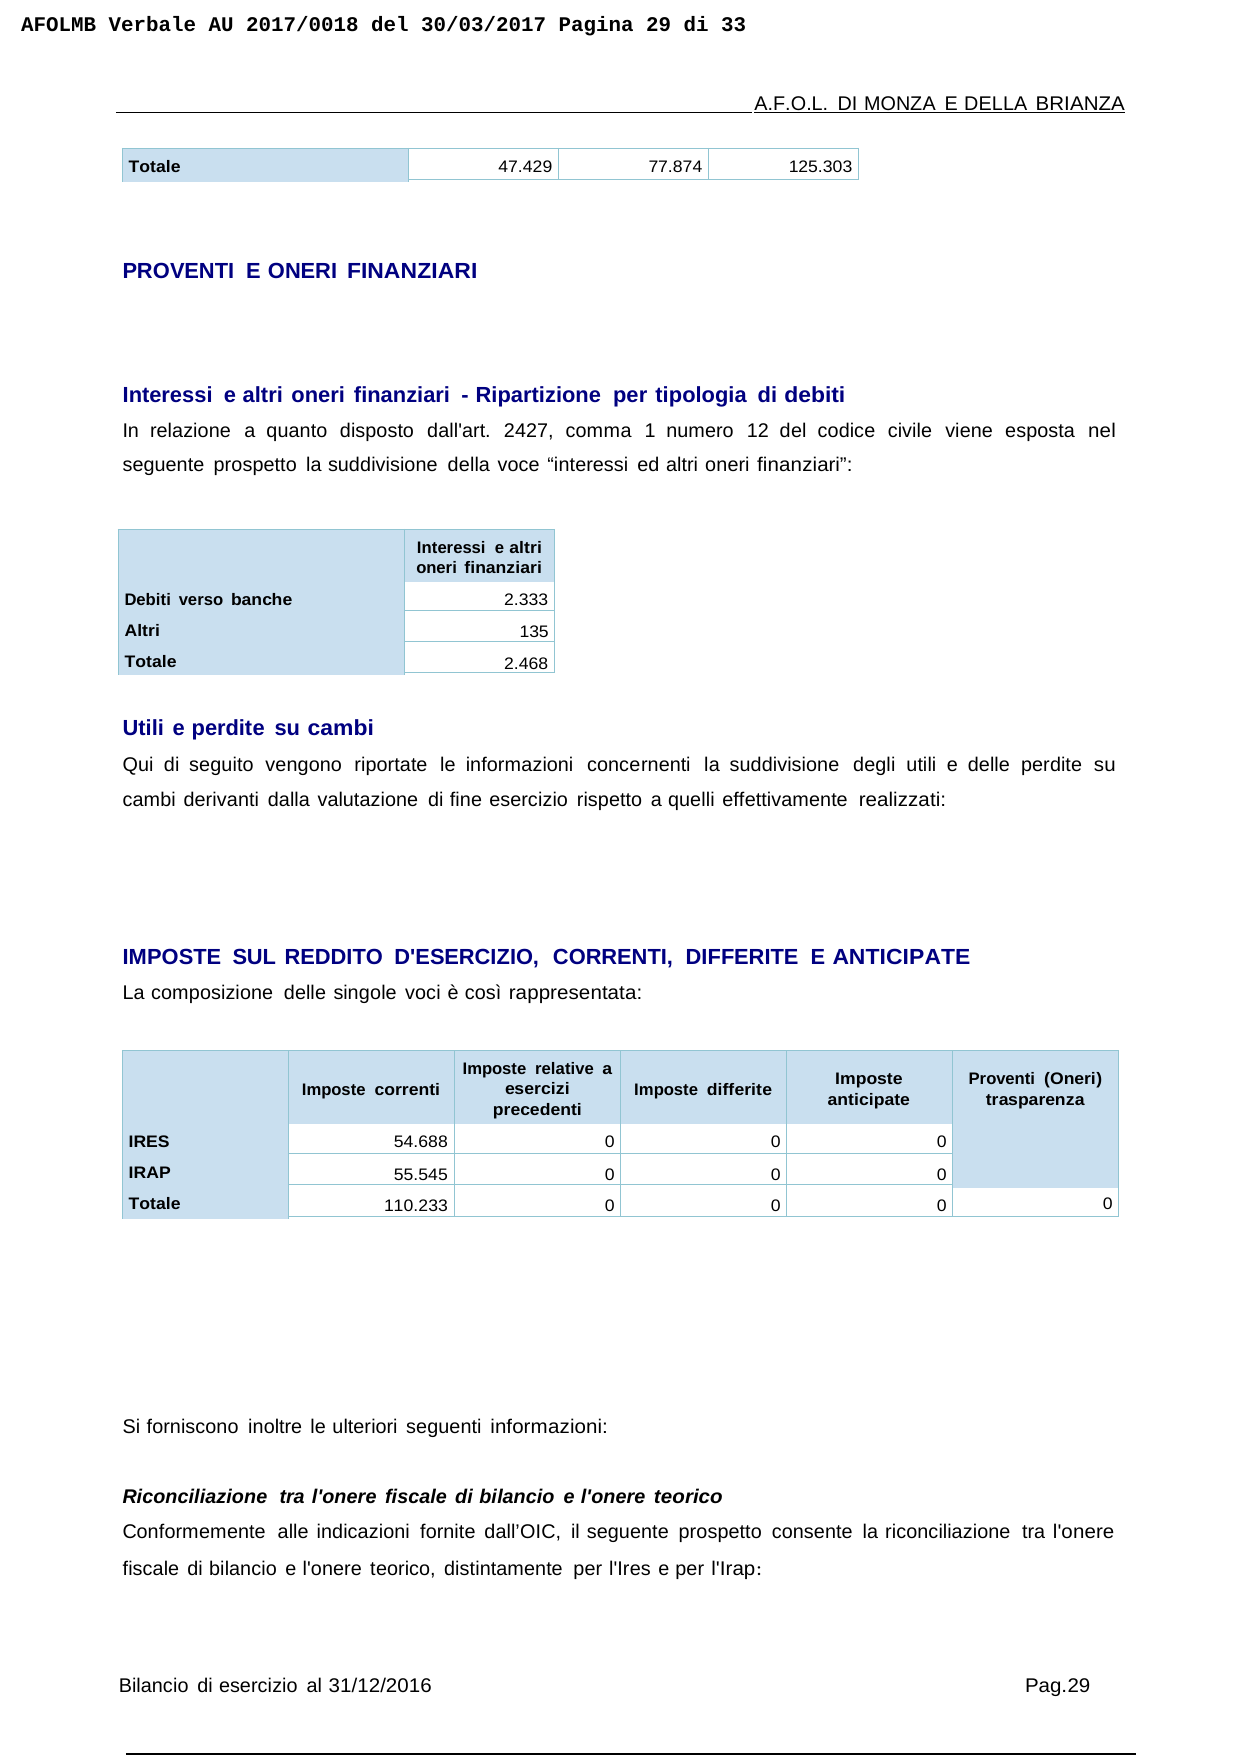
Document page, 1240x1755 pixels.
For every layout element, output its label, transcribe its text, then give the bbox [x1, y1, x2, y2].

table_cell 135 [405, 611, 554, 641]
table_cell Altri [119, 613, 404, 641]
table_header 125.303 [709, 149, 858, 179]
text In relazione a quanto disposto dall'art. 2427, comma 1 numero 12 del codice civile viene esposta nel [122, 419, 1137, 442]
table_header Proventi (Oneri) trasparenza [953, 1051, 1118, 1120]
text A.F.O.L. DI MONZA E DELLA BRIANZA [116, 93, 1137, 114]
table_header 77.874 [559, 149, 708, 179]
text Utili e perdite su cambi [122, 715, 1137, 740]
table_cell 54.688 [289, 1124, 454, 1153]
text Si forniscono inoltre le ulteriori seguenti informazioni: [122, 1415, 1137, 1437]
table_cell Totale [123, 1188, 288, 1216]
table_header 47.429 [409, 149, 558, 179]
table_cell Totale [119, 644, 404, 672]
table_cell 0 [787, 1185, 952, 1216]
table_header Imposte anticipate [787, 1051, 952, 1120]
table_cell 0 [953, 1188, 1118, 1216]
text Interessi e altri oneri finanziari - Ripartizione per tipologia di debiti [122, 381, 1137, 407]
table_cell 0 [455, 1154, 620, 1184]
table_cell [953, 1156, 1118, 1184]
table_header [119, 530, 404, 579]
table_cell 55.545 [289, 1154, 454, 1184]
table_cell 0 [787, 1124, 952, 1153]
table_cell [953, 1124, 1118, 1153]
text Riconciliazione tra l'onere fiscale di bilancio e l'onere teorico [122, 1485, 1137, 1508]
table_header Imposte relative a esercizi precedenti [455, 1051, 620, 1120]
text La composizione delle singole voci è così rappresentata: [122, 982, 1137, 1003]
text Conformemente alle indicazioni fornite dall’OIC, il seguente prospetto consente la riconciliazione tra l'onere fiscale di bilancio e l'onere teorico, distintamente per l'Ires e per l'Irap: [122, 1520, 1121, 1580]
text seguente prospetto la suddivisione della voce “interessi ed altri oneri finanziari”: [122, 453, 1137, 474]
text Qui di seguito vengono riportate le informazioni concernenti la suddivisione degli utili e delle perdite su cambi derivanti dalla valutazione di fine esercizio rispetto a quelli effettivamente realizzati: [122, 753, 1121, 811]
table_cell 110.233 [289, 1185, 454, 1216]
table_cell Debiti verso banche [119, 582, 404, 610]
table_header Imposte correnti [289, 1051, 454, 1120]
table_cell 0 [621, 1185, 786, 1216]
table_header Imposte differite [621, 1051, 786, 1120]
table_cell IRAP [123, 1156, 288, 1184]
table_cell 2.333 [405, 582, 554, 610]
table_header Interessi e altri oneri finanziari [405, 530, 554, 579]
table_cell 0 [787, 1154, 952, 1184]
table_cell 0 [455, 1185, 620, 1216]
table_header [123, 1051, 288, 1120]
table_cell 2.468 [405, 642, 554, 672]
table_cell 0 [621, 1154, 786, 1184]
table_cell IRES [123, 1124, 288, 1153]
table_header Totale [123, 149, 408, 179]
table_cell 0 [455, 1124, 620, 1153]
table_cell 0 [621, 1124, 786, 1153]
text IMPOSTE SUL REDDITO D'ESERCIZIO, CORRENTI, DIFFERITE E ANTICIPATE [122, 944, 1137, 969]
text PROVENTI E ONERI FINANZIARI [122, 258, 1137, 283]
